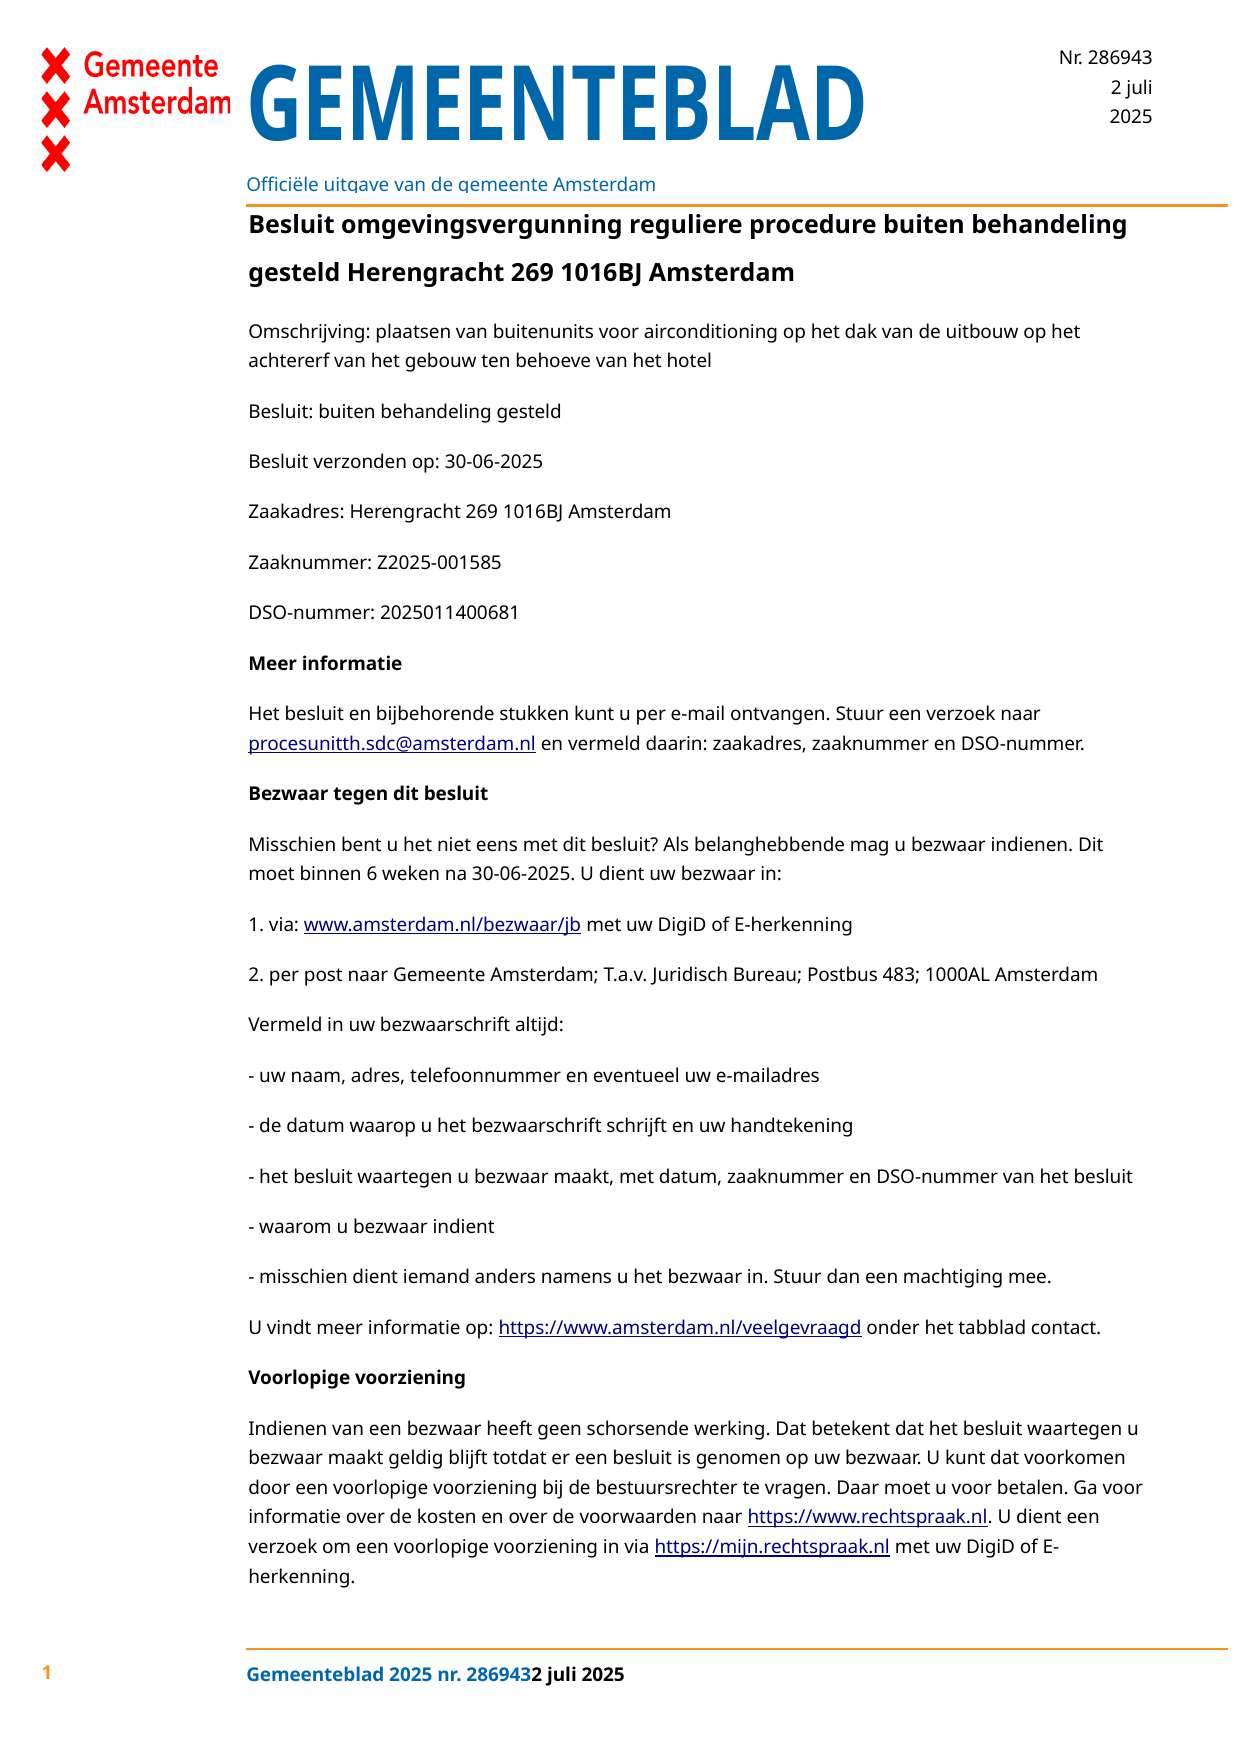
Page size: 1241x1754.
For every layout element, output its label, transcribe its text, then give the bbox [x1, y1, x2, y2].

text Bezwaar tegen dit besluit [248, 780, 1152, 806]
text Het besluit en bijbehorende stukken kunt u per e-mail ontvangen. Stuur een verzoek naar procesunitth.sdc@amsterdam.nl en vermeld daarin: zaakadres, zaaknummer en DSO-nummer. [248, 700, 1152, 756]
text - uw naam, adres, telefoonnummer en eventueel uw e-mailadres [248, 1062, 1152, 1088]
text - de datum waarop u het bezwaarschrift schrijft en uw handtekening [248, 1112, 1152, 1138]
text Besluit verzonden op: 30-06-2025 [248, 448, 1152, 474]
text Misschien bent u het niet eens met dit besluit? Als belanghebbende mag u bezwaar indienen. Dit moet binnen 6 weken na 30-06-2025. U dient uw bezwaar in: [248, 831, 1152, 886]
text Besluit omgevingsvergunning reguliere procedure buiten behandeling gesteld Herengracht 269 1016BJ Amsterdam [248, 207, 1152, 288]
picture [41, 47, 231, 172]
text Omschrijving: plaatsen van buitenunits voor airconditioning op het dak van de uitbouw op het achtererf van het gebouw ten behoeve van het hotel [248, 318, 1152, 373]
text - het besluit waartegen u bezwaar maakt, met datum, zaaknummer en DSO-nummer van het besluit [248, 1163, 1152, 1189]
text Indienen van een bezwaar heeft geen schorsende werking. Dat betekent dat het besluit waartegen u bezwaar maakt geldig blijft totdat er een besluit is genomen op uw bezwaar. U kunt dat voorkomen door een voorlopige voorziening bij de bestuursrechter te vragen. Daar moet u voor betalen. Ga voor informatie over de kosten en over de voorwaarden naar https://www.rechtspraak.nl. U dient een verzoek om een voorlopige voorziening in via https://mijn.rechtspraak.nl met uw DigiD of E-herkenning. [248, 1415, 1152, 1589]
text DSO-nummer: 2025011400681 [248, 599, 1152, 625]
text 2. per post naar Gemeente Amsterdam; T.a.v. Juridisch Bureau; Postbus 483; 1000AL Amsterdam [248, 961, 1152, 987]
text U vindt meer informatie op: https://www.amsterdam.nl/veelgevraagd onder het tabblad contact. [248, 1314, 1152, 1340]
text Voorlopige voorziening [248, 1364, 1152, 1390]
text - waarom u bezwaar indient [248, 1213, 1152, 1239]
text Vermeld in uw bezwaarschrift altijd: [248, 1012, 1152, 1037]
text Besluit: buiten behandeling gesteld [248, 398, 1152, 424]
text Zaaknummer: Z2025-001585 [248, 549, 1152, 575]
text 1. via: www.amsterdam.nl/bezwaar/jb met uw DigiD of E-herkenning [248, 911, 1152, 937]
text Meer informatie [248, 650, 1152, 676]
text Zaakadres: Herengracht 269 1016BJ Amsterdam [248, 499, 1152, 524]
text - misschien dient iemand anders namens u het bezwaar in. Stuur dan een machtiging mee. [248, 1264, 1152, 1289]
